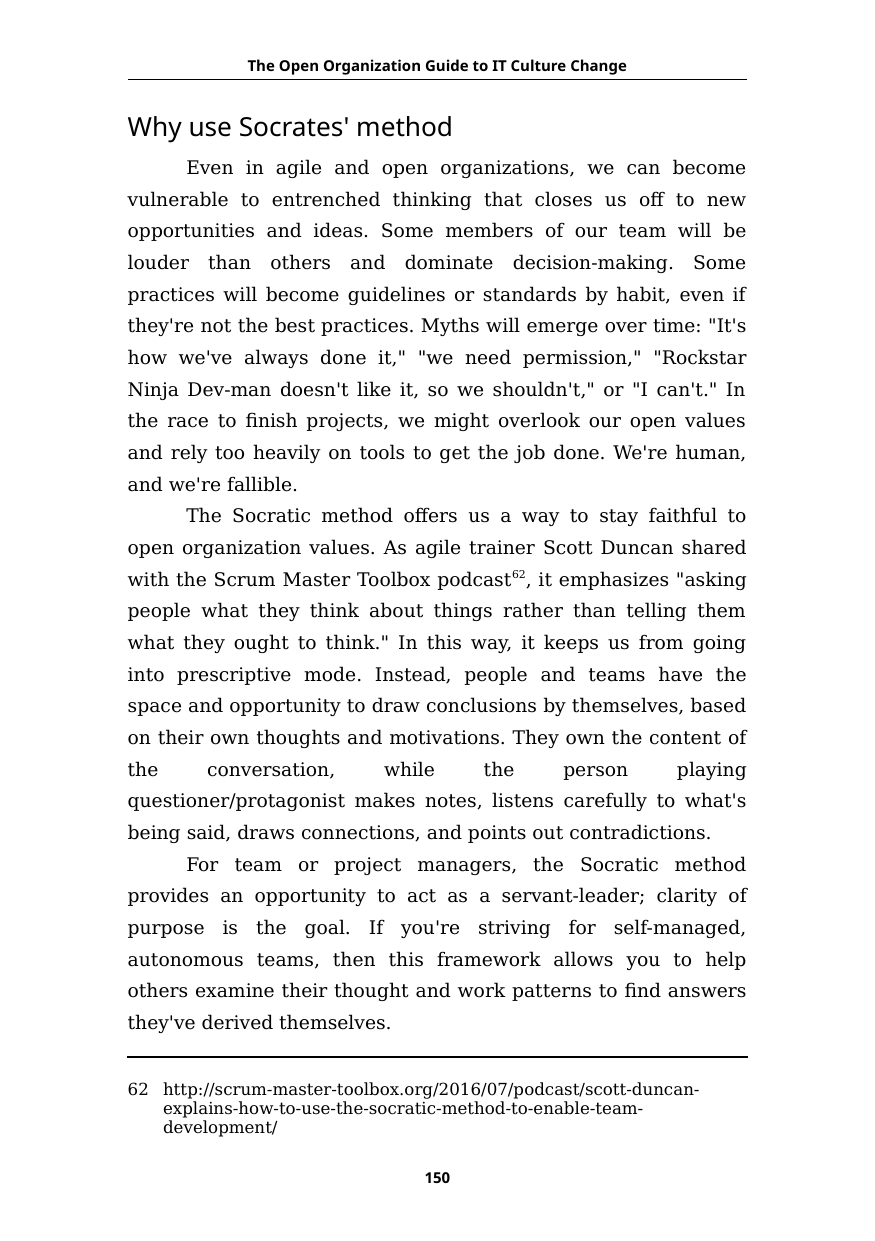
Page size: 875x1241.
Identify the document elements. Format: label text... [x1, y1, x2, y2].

text http://scrum-master-toolbox.org/2016/07/podcast/scott-duncan-explains-how-to-use-the-socratic-method-to-enable-team-development/ [127, 1079, 747, 1138]
text Even in agile and open organizations, we can become vulnerable to entrenched thinking that closes us off to new opportunities and ideas. Some members of our team will be louder than others and dominate decision-making. Some practices will become guidelines or standards by habit, even if they're not the best practices. Myths will emerge over time: "It's how we've always done it," "we need permission," "Rockstar Ninja Dev-man doesn't like it, so we shouldn't," or "I can't." In the race to finish projects, we might overlook our open values and rely too heavily on tools to get the job done. We're human, and we're fallible. [127, 157, 747, 496]
text The Socratic method offers us a way to stay faithful to open organization values. As agile trainer Scott Duncan shared with the Scrum Master Toolbox podcast, it emphasizes "asking people what they think about things rather than telling them what they ought to think." In this way, it keeps us from going into prescriptive mode. Instead, people and teams have the space and opportunity to draw conclusions by themselves, based on their own thoughts and motivations. They own the content of the conversation, while the person playing questioner/protagonist makes notes, listens carefully to what's being said, draws connections, and points out contradictions. [127, 505, 747, 844]
subtitle Why use Socrates' method [127, 109, 747, 144]
text For team or project managers, the Socratic method provides an opportunity to act as a servant-leader; clarity of purpose is the goal. If you're striving for self-managed, autonomous teams, then this framework allows you to help others examine their thought and work patterns to find answers they've derived themselves. [127, 854, 747, 1034]
